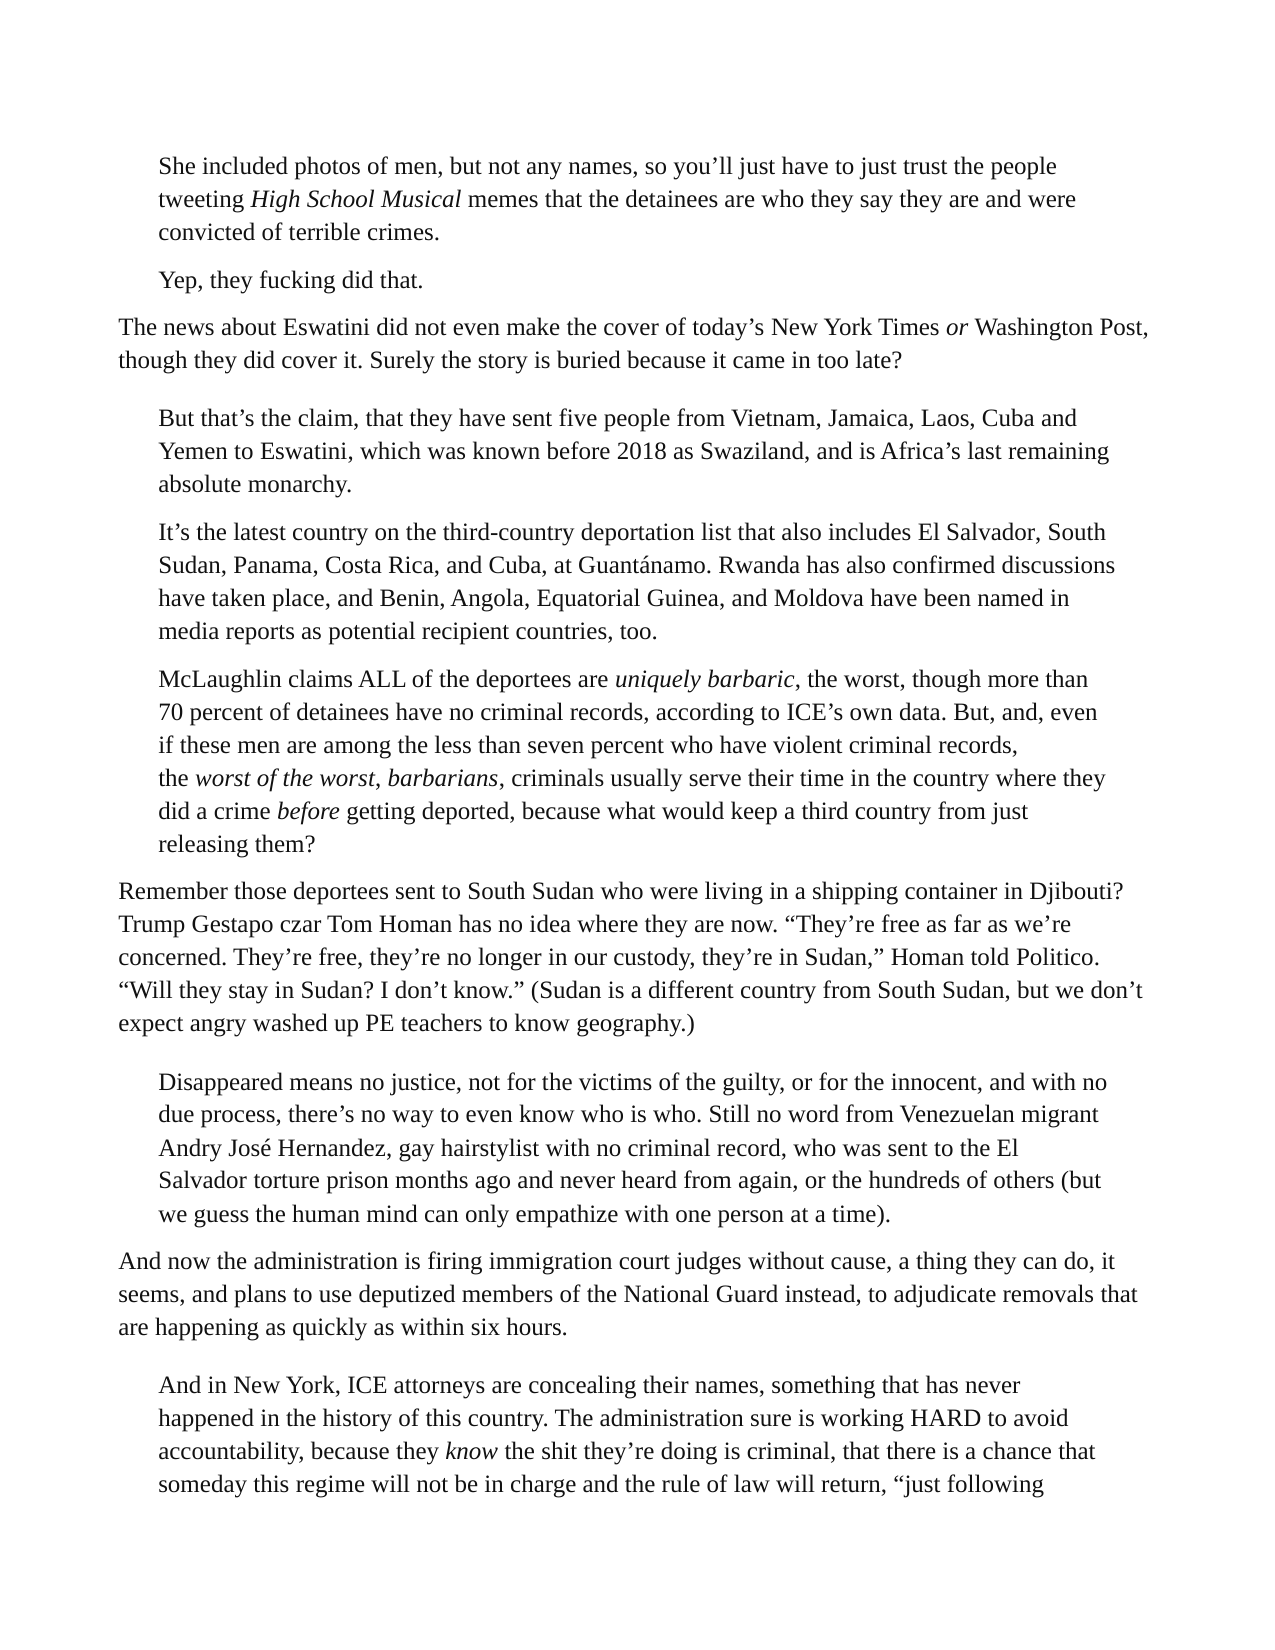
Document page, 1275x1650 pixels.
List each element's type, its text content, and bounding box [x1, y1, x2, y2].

text And in New York, ICE attorneys are concealing their names, something that has never happened in the history of this country. The administration sure is working HARD to avoid accountability, because they know the shit they’re doing is criminal, that there is a chance that someday this regime will not be in charge and the rule of law will return, “just following [158, 1370, 1117, 1498]
text She included photos of men, but not any names, so you’ll just have to just trust the people tweeting High School Musical memes that the detainees are who they say they are and were convicted of terrible crimes. [158, 118, 1117, 246]
text Disappeared means no justice, not for the victims of the guilty, or for the innocent, and with no due process, there’s no way to even know who is who. Still no word from Venezuelan migrant Andry José Hernandez, gay hairstylist with no criminal record, who was sent to the El Salvador torture prison months ago and never heard from again, or the hundreds of others (but we guess the human mind can only empathize with one person at a time). [158, 1067, 1117, 1227]
text But that’s the claim, that they have sent five people from Vietnam, Jamaica, Laos, Cuba and Yemen to Eswatini, which was known before 2018 as Swaziland, and is Africa’s last remaining absolute monarchy. [158, 403, 1117, 498]
text The news about Eswatini did not even make the cover of today’s New York Times or Washington Post, though they did cover it. Surely the story is buried because it came in too late? [118, 312, 1157, 374]
text McLaughlin claims ALL of the deportees are uniquely barbaric, the worst, though more than 70 percent of detainees have no criminal records, according to ICE’s own data. But, and, even if these men are among the less than seven percent who have violent criminal records, the worst of the worst, barbarians, criminals usually serve their time in the country where they did a crime before getting deported, because what would keep a third country from just releasing them? [158, 664, 1117, 858]
text Yep, they fucking did that. [158, 265, 1117, 293]
text And now the administration is firing immigration court judges without cause, a thing they can do, it seems, and plans to use deputized members of the National Guard instead, to adjudicate removals that are happening as quickly as within six hours. [118, 1246, 1157, 1341]
text It’s the latest country on the third-country deportation list that also includes El Salvador, South Sudan, Panama, Costa Rica, and Cuba, at Guantánamo. Rwanda has also confirmed discussions have taken place, and Benin, Angola, Equatorial Guinea, and Moldova have been named in media reports as potential recipient countries, too. [158, 517, 1117, 645]
text Remember those deportees sent to South Sudan who were living in a shipping container in Djibouti? Trump Gestapo czar Tom Homan has no idea where they are now. “They’re free as far as we’re concerned. They’re free, they’re no longer in our custody, they’re in Sudan,” Homan told Politico. “Will they stay in Sudan? I don’t know.” (Sudan is a different country from South Sudan, but we don’t expect angry washed up PE teachers to know geography.) [118, 876, 1157, 1037]
